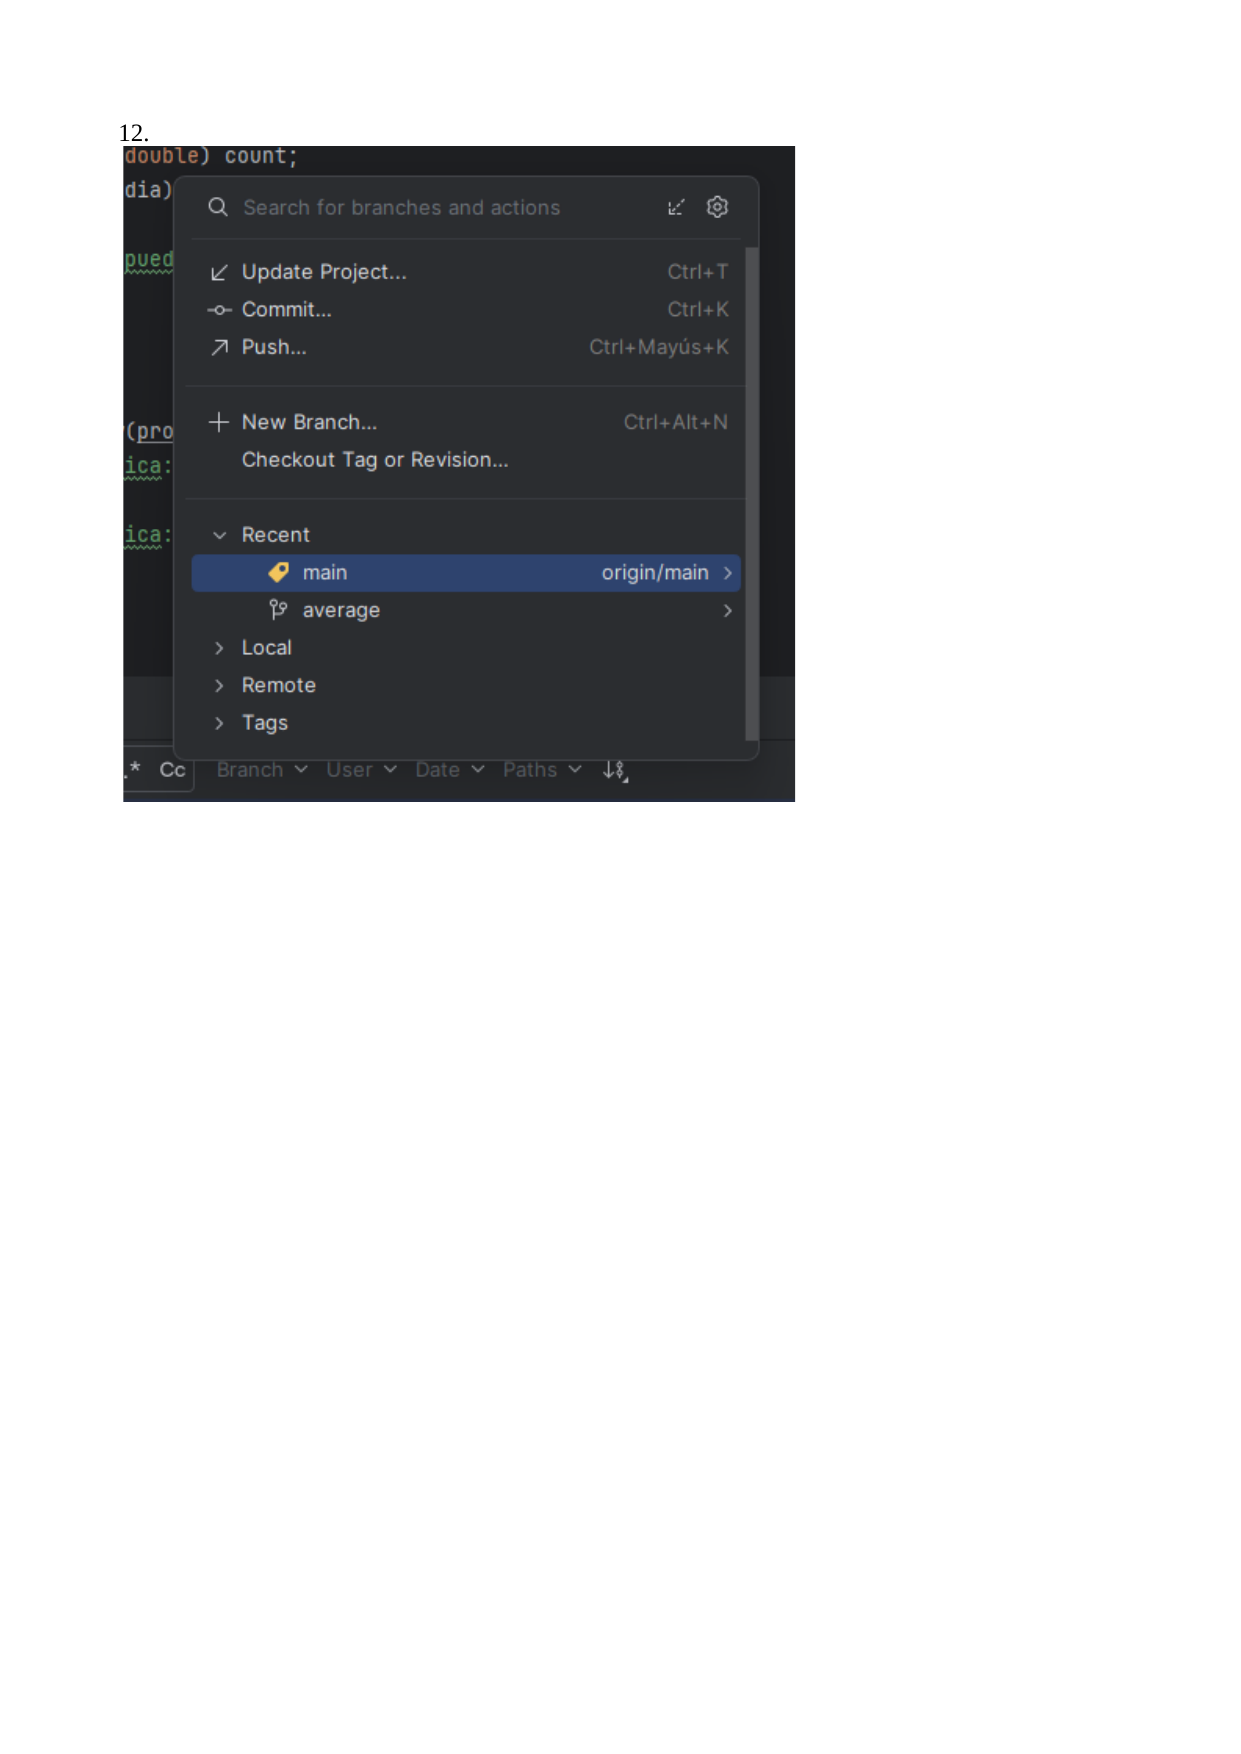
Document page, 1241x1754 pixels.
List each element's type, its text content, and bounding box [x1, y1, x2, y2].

text 12. [118, 118, 1122, 147]
picture [123, 146, 796, 802]
